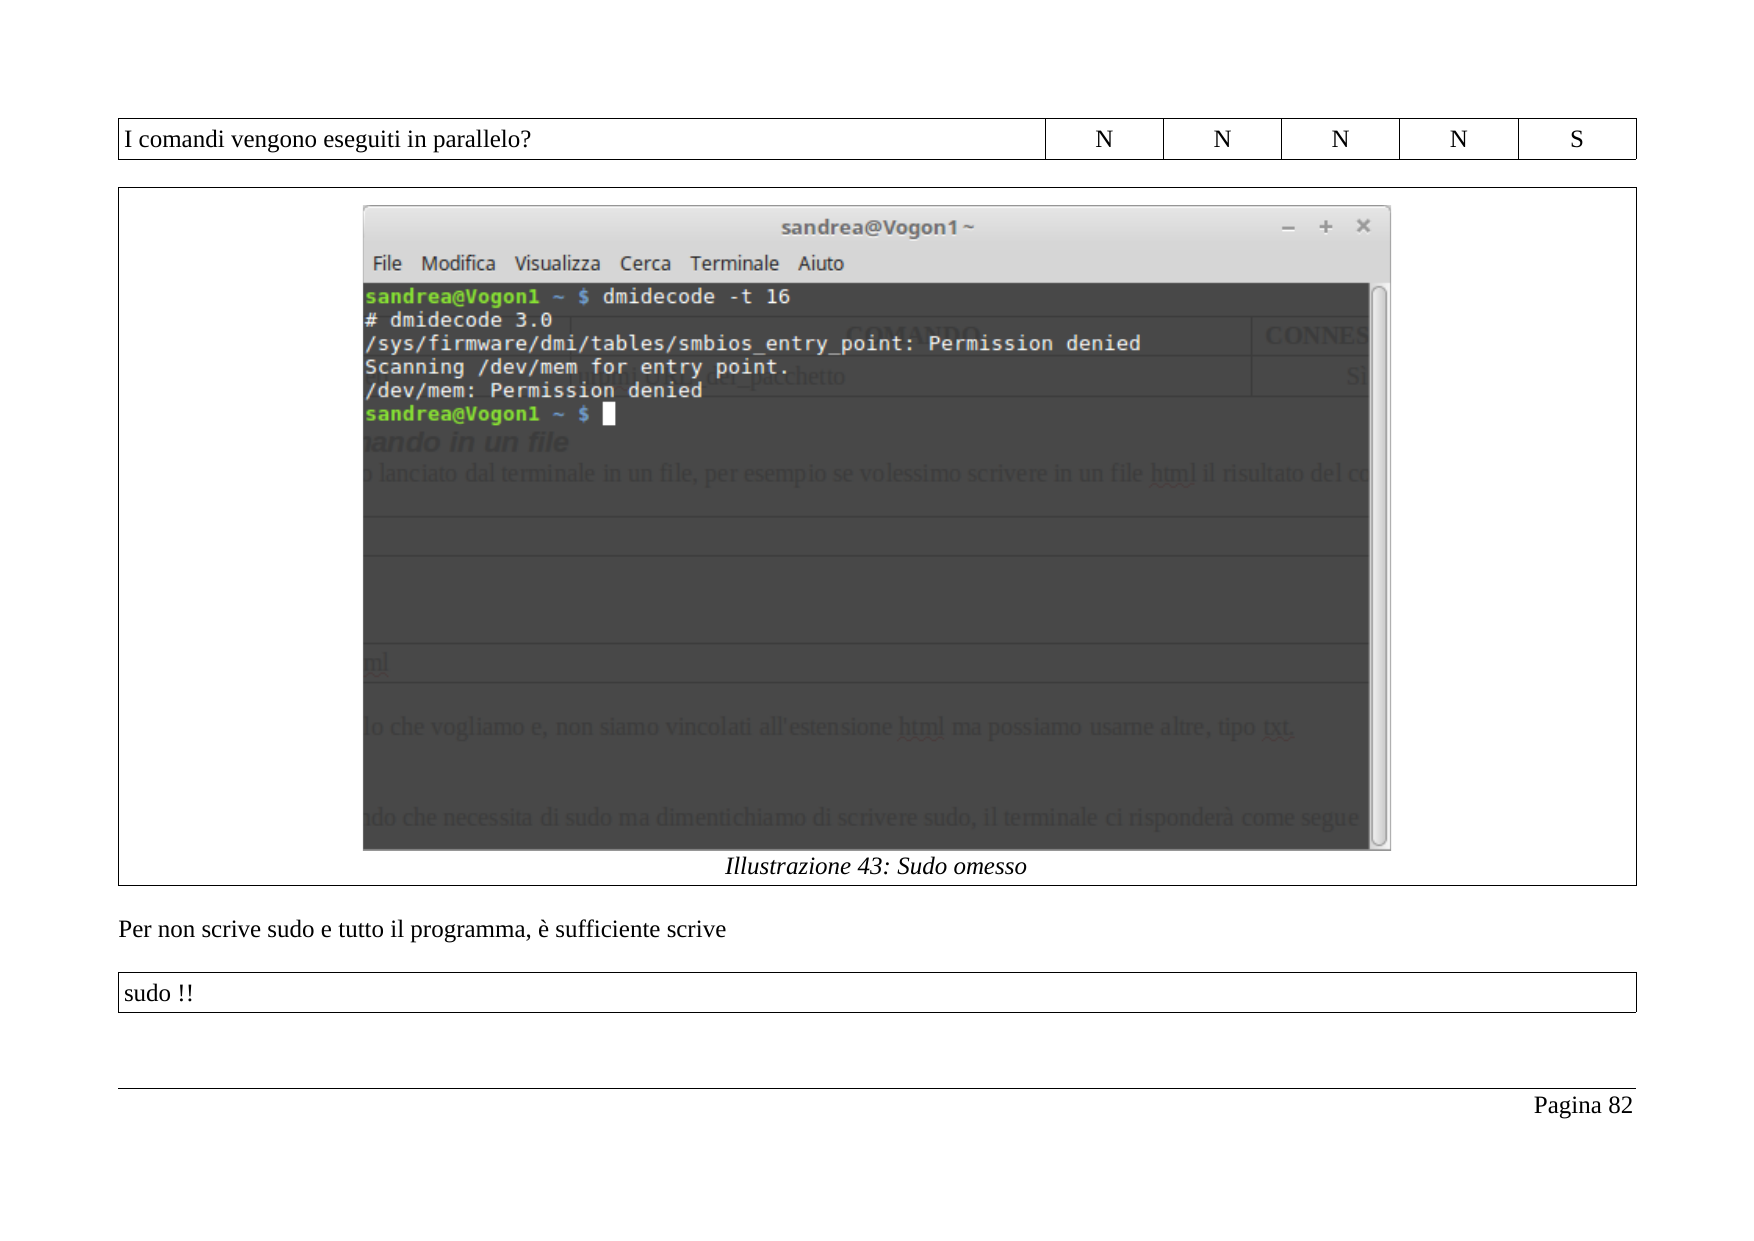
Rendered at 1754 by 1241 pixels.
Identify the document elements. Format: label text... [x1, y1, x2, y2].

table_header [119, 188, 1636, 885]
picture [362, 205, 1392, 851]
text Per non scrive sudo e tutto il programma, è sufficiente scrive [118, 914, 1636, 943]
table_cell N [1046, 119, 1163, 158]
table_cell N [1282, 119, 1399, 158]
table_cell N [1400, 119, 1518, 158]
table_cell S [1519, 119, 1636, 158]
table_cell N [1164, 119, 1281, 158]
table_cell I comandi vengono eseguiti in parallelo? [119, 119, 1045, 158]
table_header sudo !! [119, 973, 1636, 1012]
